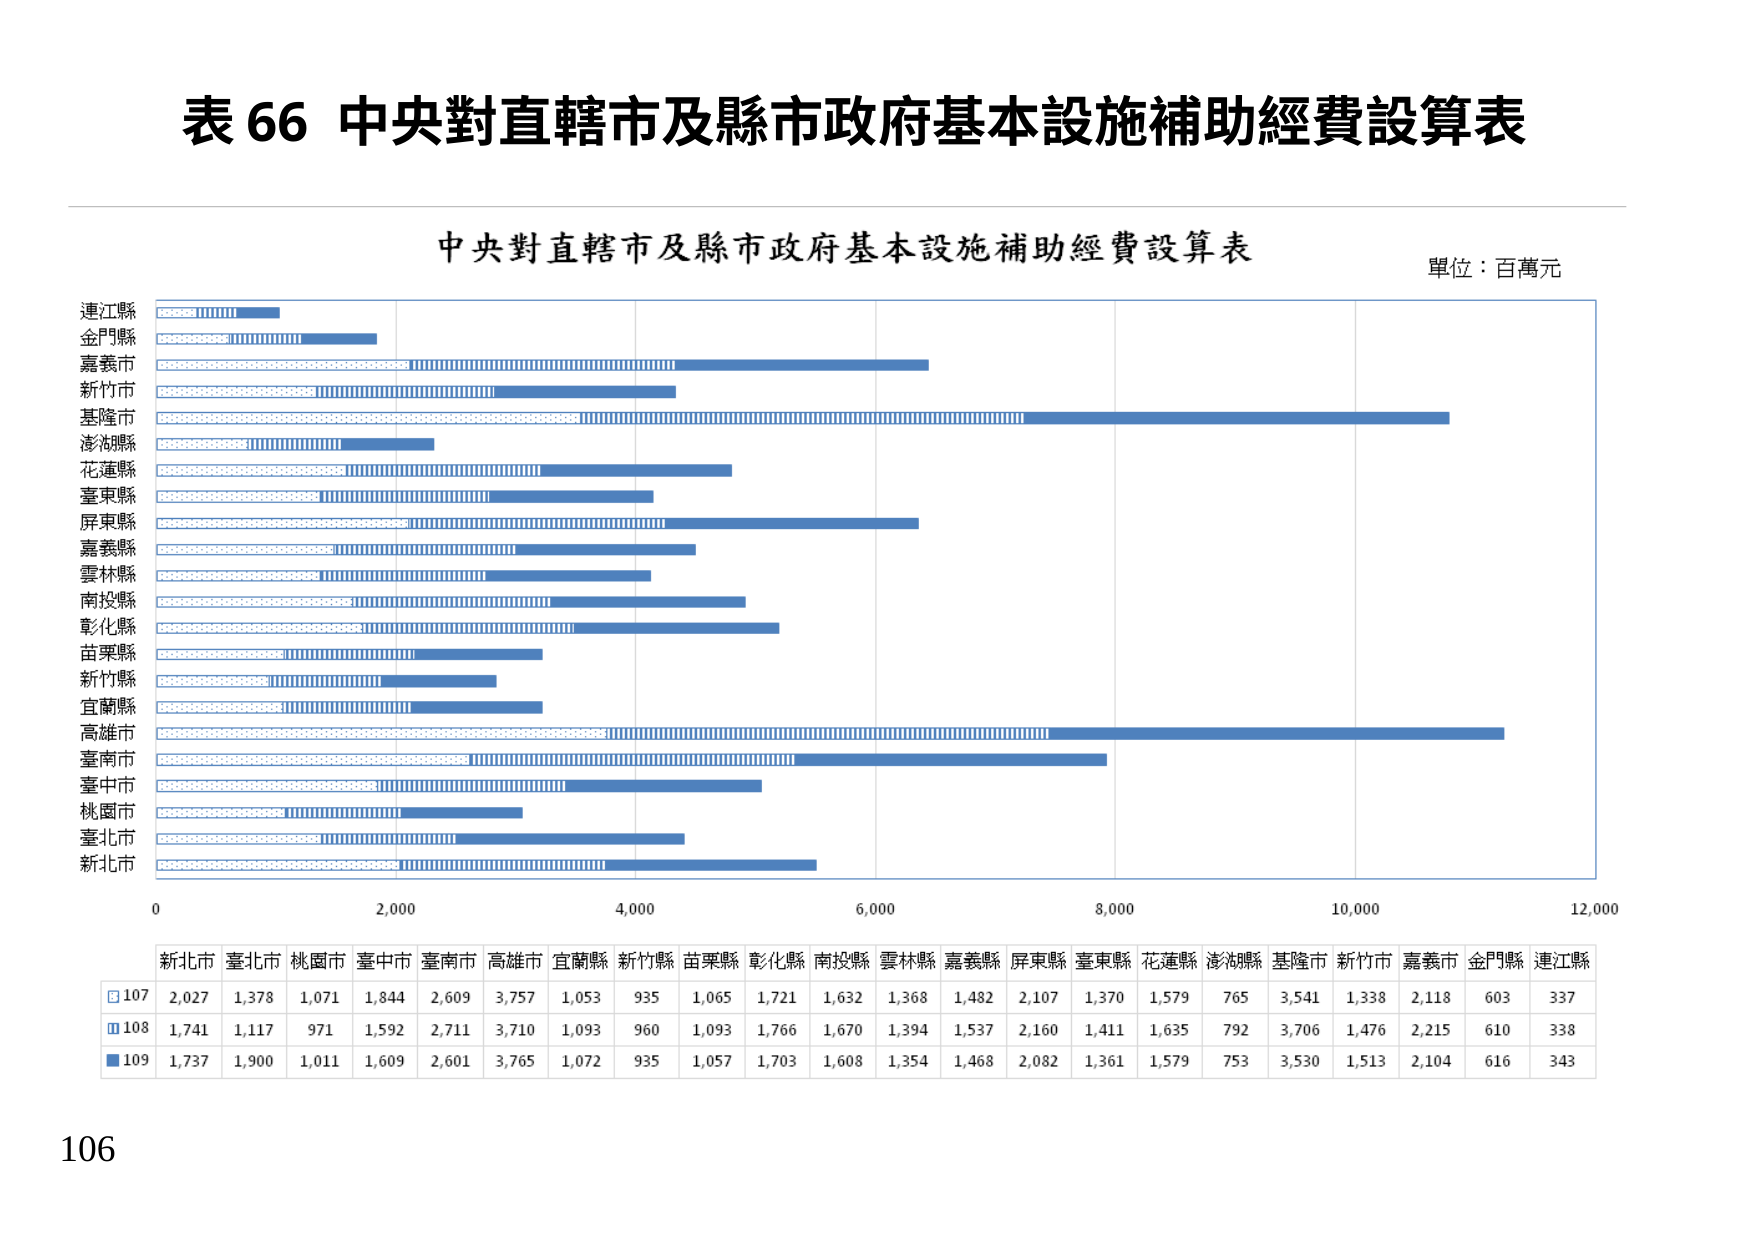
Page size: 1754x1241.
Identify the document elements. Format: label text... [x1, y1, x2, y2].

subtitle 表66 中央對直轄市及縣市政府基本設施補助經費設算表 [59, 62, 1636, 174]
